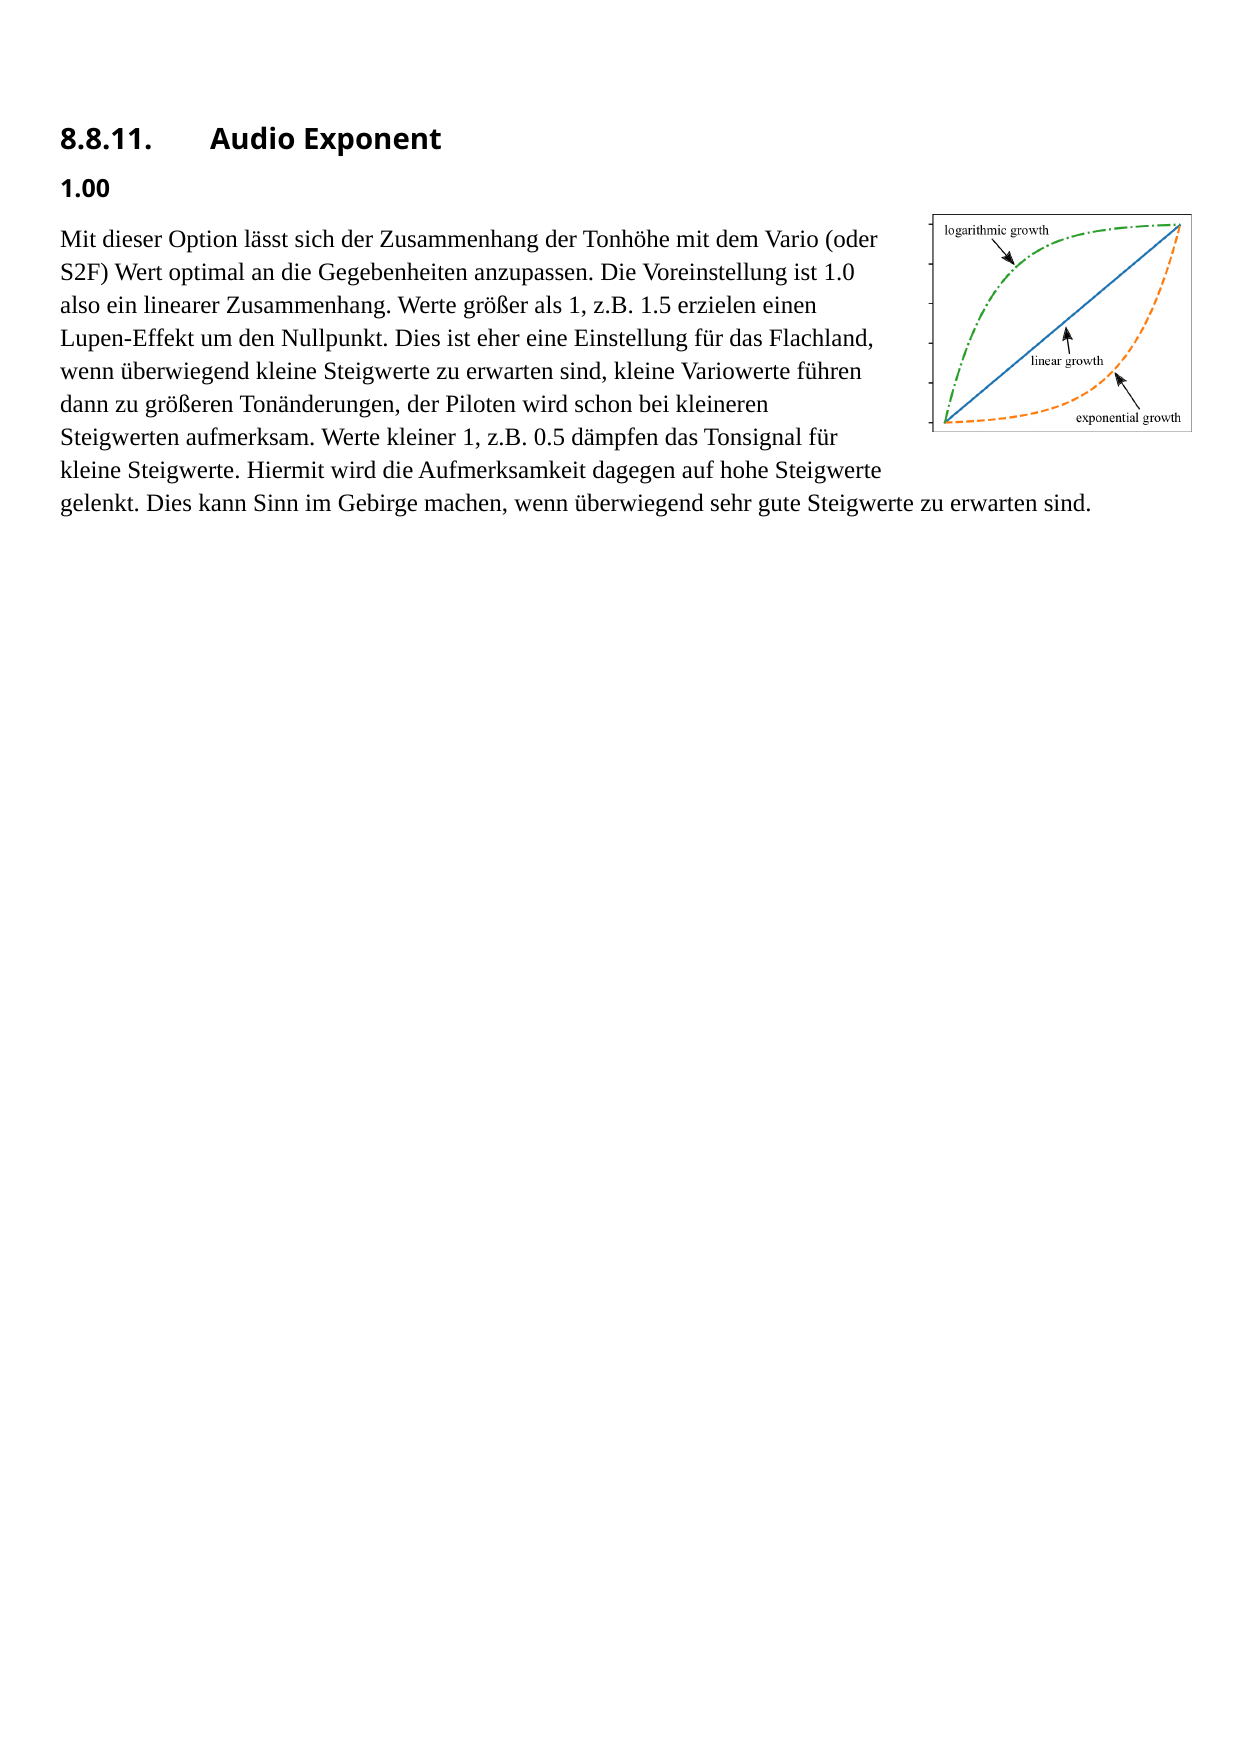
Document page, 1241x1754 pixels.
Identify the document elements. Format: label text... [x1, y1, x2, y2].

text 1.00 [60, 171, 1207, 205]
picture [928, 214, 1192, 432]
subtitle Audio Exponent [60, 118, 1207, 158]
text Mit dieser Option lässt sich der Zusammenhang der Tonhöhe mit dem Vario (oder S2F) Wert optimal an die Gegebenheiten anzupassen. Die Voreinstellung ist 1.0 also ein linearer Zusammenhang. Werte größer als 1, z.B. 1.5 erzielen einen Lupen-Effekt um den Nullpunkt. Dies ist eher eine Einstellung für das Flachland, wenn überwiegend kleine Steigwerte zu erwarten sind, kleine Variowerte führen dann zu größeren Tonänderungen, der Piloten wird schon bei kleineren Steigwerten aufmerksam. Werte kleiner 1, z.B. 0.5 dämpfen das Tonsignal für kleine Steigwerte. Hiermit wird die Aufmerksamkeit dagegen auf hohe Steigwerte gelenkt. Dies kann Sinn im Gebirge machen, wenn überwiegend sehr gute Steigwerte zu erwarten sind. [60, 224, 1207, 517]
